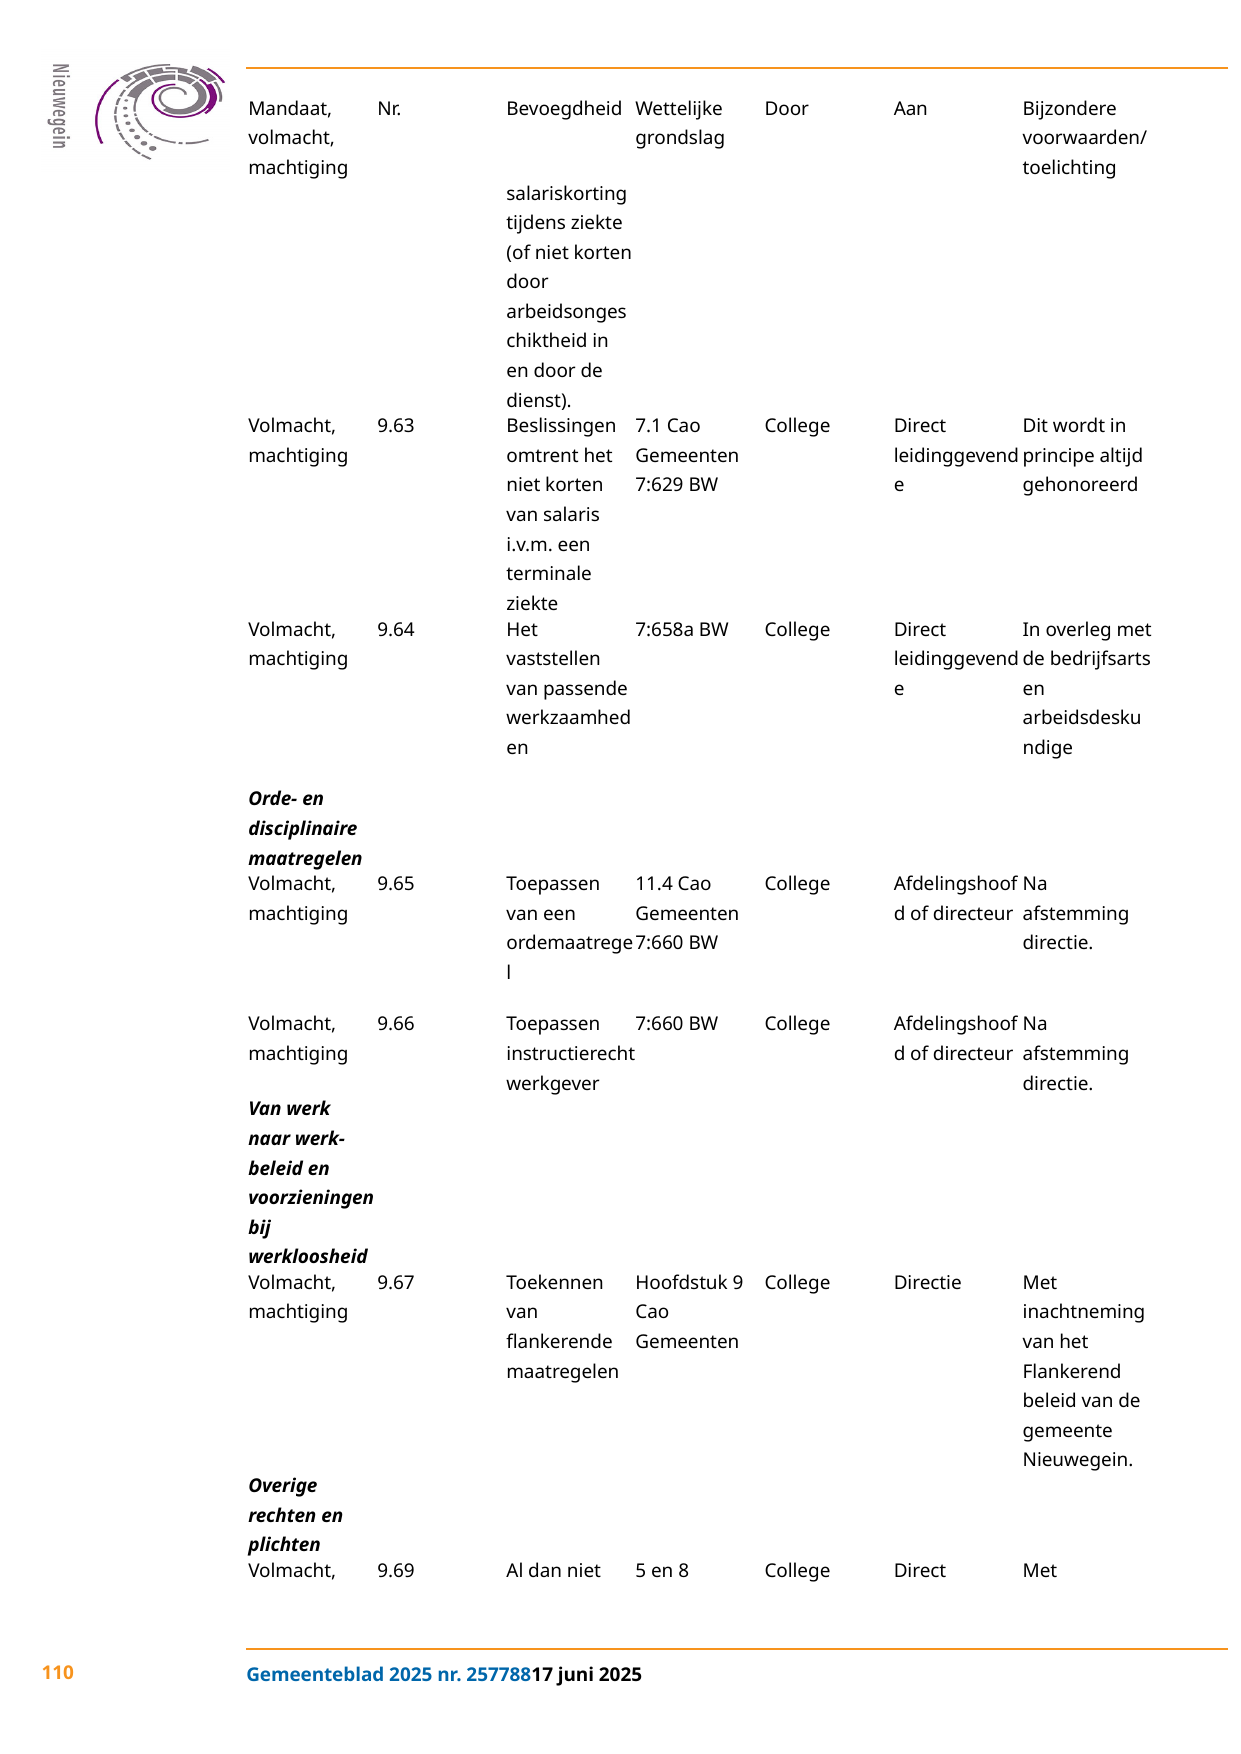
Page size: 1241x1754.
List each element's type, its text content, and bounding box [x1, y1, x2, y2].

table_cell [506, 985, 635, 1011]
table_cell [764, 180, 893, 412]
table_cell [764, 1473, 893, 1557]
table_cell Afdelingshoofd of directeur [894, 1011, 1022, 1096]
table_cell [1023, 786, 1152, 870]
table_cell College [764, 1011, 893, 1096]
table_cell [1023, 1096, 1152, 1269]
table_cell [894, 180, 1022, 412]
table_cell Volmacht, machtiging [248, 1269, 377, 1472]
table_cell [764, 985, 893, 1011]
table_cell [377, 985, 506, 1011]
table_cell Dit wordt in principe altijd gehonoreerd [1023, 413, 1152, 616]
table_cell 9.63 [377, 413, 506, 616]
table_cell In overleg met de bedrijfsarts en arbeidsdeskundige [1023, 616, 1152, 760]
table_header Door [764, 95, 893, 180]
table_cell [248, 760, 377, 786]
table_cell Volmacht, machtiging [248, 870, 377, 985]
table_cell 7:660 BW [635, 1011, 764, 1096]
table_cell [764, 1096, 893, 1269]
table_cell [894, 786, 1022, 870]
table_header Nr. [377, 95, 506, 180]
table_cell Hoofdstuk 9 Cao Gemeenten [635, 1269, 764, 1472]
table_cell 7.1 Cao Gemeenten 7:629 BW [635, 413, 764, 616]
table_cell [377, 760, 506, 786]
table_cell [377, 1473, 506, 1557]
table_cell [635, 760, 764, 786]
table_cell Direct [894, 1557, 1022, 1583]
table_cell [635, 1473, 764, 1557]
table_cell [894, 760, 1022, 786]
table_cell Directie [894, 1269, 1022, 1472]
table_cell [635, 180, 764, 412]
table_cell [1023, 760, 1152, 786]
table_cell Volmacht, machtiging [248, 413, 377, 616]
table_cell Volmacht, [248, 1557, 377, 1583]
table_cell [1023, 1473, 1152, 1557]
table_header Aan [894, 95, 1022, 180]
table_cell 9.65 [377, 870, 506, 985]
table_cell Orde- en disciplinaire maatregelen [248, 786, 377, 870]
table_cell [635, 1096, 764, 1269]
table_cell 7:658a BW [635, 616, 764, 760]
table_cell [894, 1473, 1022, 1557]
table_header Bevoegdheid [506, 95, 635, 180]
table_cell [506, 1473, 635, 1557]
picture [41, 47, 231, 172]
table_cell 9.67 [377, 1269, 506, 1472]
table_cell Na afstemming directie. [1023, 870, 1152, 985]
table_cell [506, 786, 635, 870]
table_cell Overige rechten en plichten [248, 1473, 377, 1557]
table_cell College [764, 616, 893, 760]
table_cell [894, 985, 1022, 1011]
table_cell Direct leidinggevende [894, 413, 1022, 616]
table_cell College [764, 1269, 893, 1472]
table_cell salariskorting tijdens ziekte (of niet korten door arbeidsongeschiktheid in en door de dienst). [506, 180, 635, 412]
table_cell [248, 985, 377, 1011]
table_cell 9.66 [377, 1011, 506, 1096]
table_cell College [764, 413, 893, 616]
table_cell Na afstemming directie. [1023, 1011, 1152, 1096]
table_cell Met inachtneming van het Flankerend beleid van de gemeente Nieuwegein. [1023, 1269, 1152, 1472]
table_cell [635, 786, 764, 870]
table_header Mandaat, volmacht, machtiging [248, 95, 377, 180]
table_cell [894, 1096, 1022, 1269]
table_cell Volmacht, machtiging [248, 616, 377, 760]
table_cell [377, 1096, 506, 1269]
table_cell 11.4 Cao Gemeenten 7:660 BW [635, 870, 764, 985]
table_cell [248, 180, 377, 412]
table_header Bijzondere voorwaarden/toelichting [1023, 95, 1152, 180]
table_cell Met [1023, 1557, 1152, 1583]
table_cell [764, 786, 893, 870]
table_cell 5 en 8 [635, 1557, 764, 1583]
table_cell [377, 786, 506, 870]
table_cell College [764, 870, 893, 985]
table_cell Al dan niet [506, 1557, 635, 1583]
table_cell College [764, 1557, 893, 1583]
table_cell Direct leidinggevende [894, 616, 1022, 760]
table_cell Volmacht, machtiging [248, 1011, 377, 1096]
table_cell Het vaststellen van passende werkzaamheden [506, 616, 635, 760]
table_cell [1023, 180, 1152, 412]
table_cell Toepassen instructierecht werkgever [506, 1011, 635, 1096]
table_cell Afdelingshoofd of directeur [894, 870, 1022, 985]
table_cell [506, 760, 635, 786]
table_cell Van werk naar werk-beleid en voorzieningen bij werkloosheid [248, 1096, 377, 1269]
table_cell Toekennen van flankerende maatregelen [506, 1269, 635, 1472]
table_cell Toepassen van een ordemaatregel [506, 870, 635, 985]
table_cell [635, 985, 764, 1011]
table_cell Beslissingen omtrent het niet korten van salaris i.v.m. een terminale ziekte [506, 413, 635, 616]
table_cell [506, 1096, 635, 1269]
table_header Wettelijke grondslag [635, 95, 764, 180]
table_cell 9.64 [377, 616, 506, 760]
table_cell 9.69 [377, 1557, 506, 1583]
table_cell [764, 760, 893, 786]
table_cell [377, 180, 506, 412]
table_cell [1023, 985, 1152, 1011]
